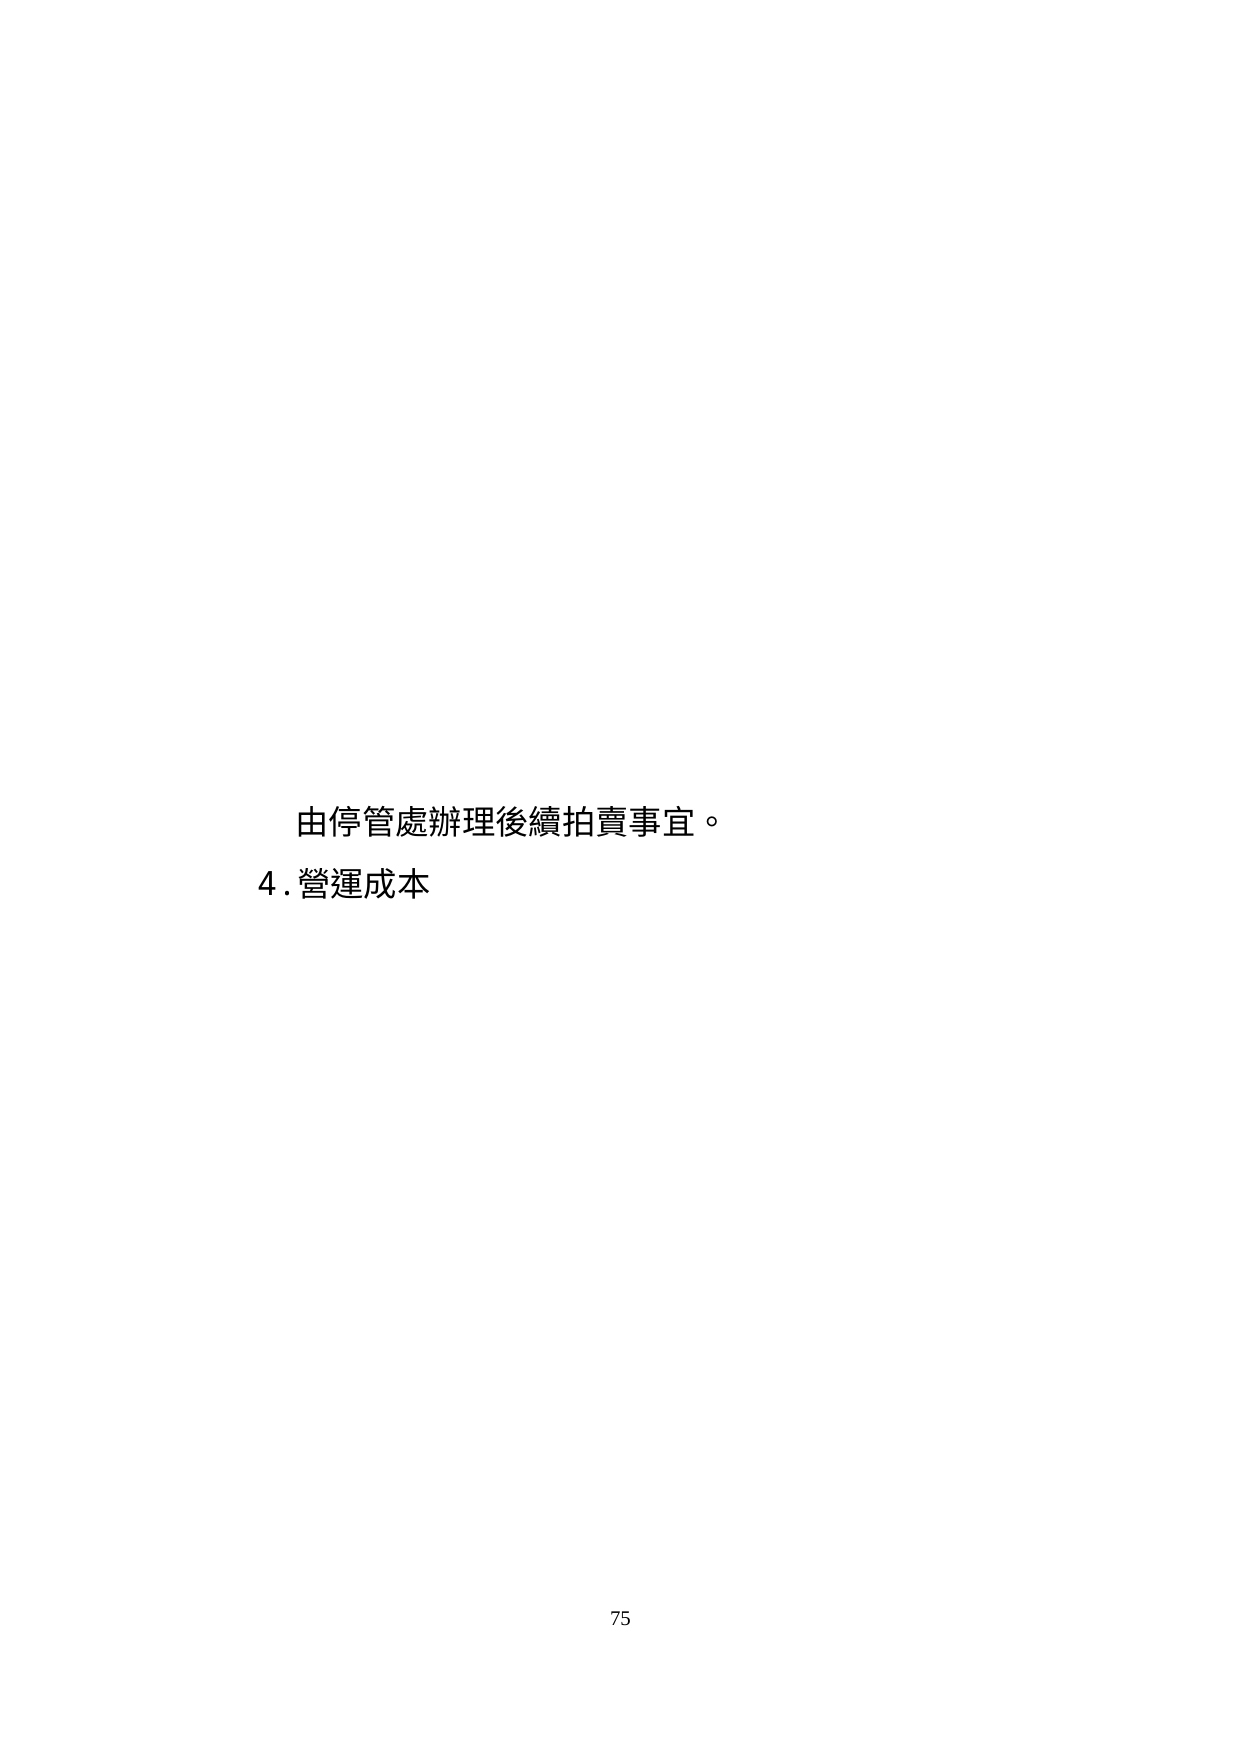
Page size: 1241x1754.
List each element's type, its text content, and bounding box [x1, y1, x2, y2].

list 營運成本 [257, 841, 1092, 903]
text 由停管處辦理後續拍賣事宜。 [295, 778, 1092, 841]
